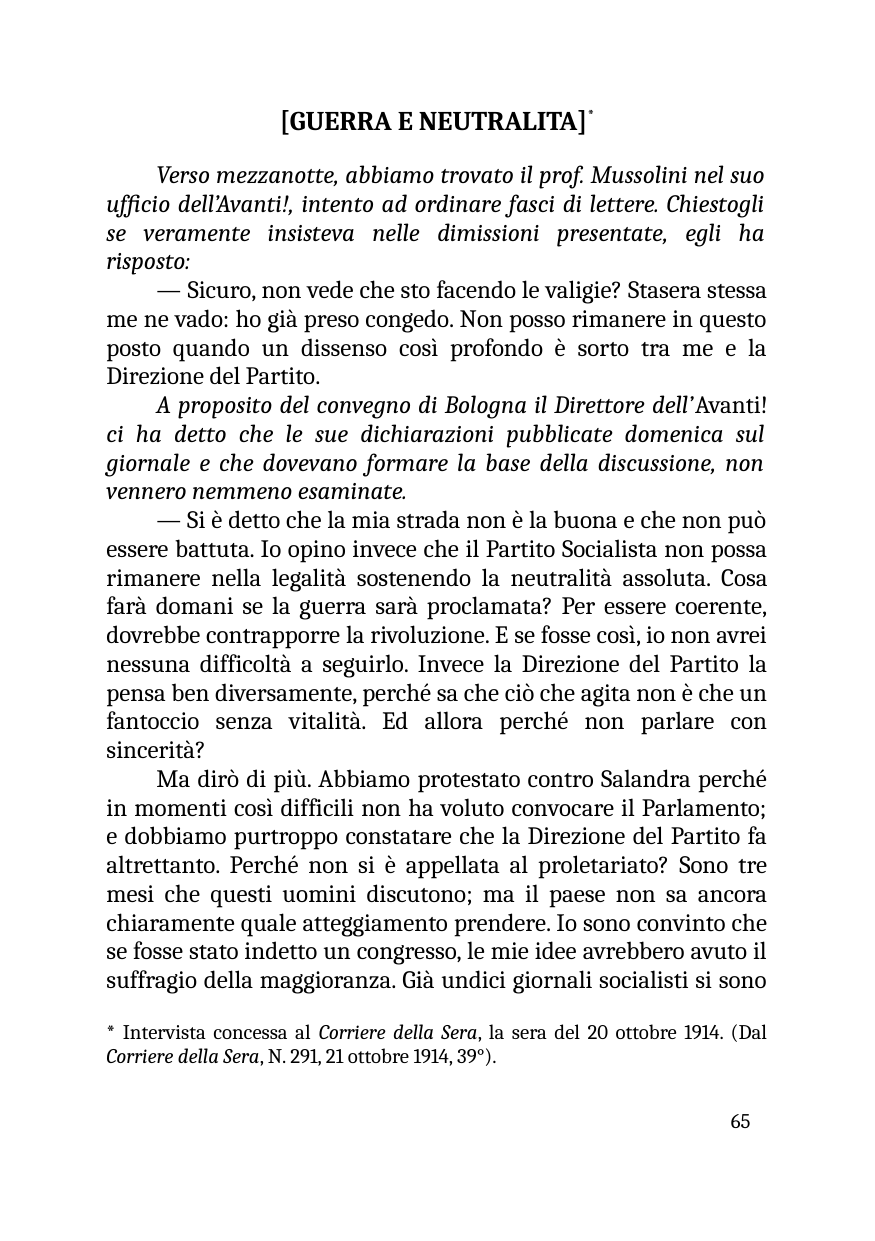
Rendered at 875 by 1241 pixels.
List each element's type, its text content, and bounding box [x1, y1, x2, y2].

text Verso mezzanotte, abbiamo trovato il prof. Mussolini nel suo ufficio dell’Avanti!, intento ad ordinare fasci di lettere. Chiestogli se veramente insisteva nelle dimissioni presentate, egli ha risposto: [106, 161, 768, 276]
text Intervista concessa al Corriere della Sera, la sera del 20 ottobre 1914. (Dal Corriere della Sera, N. 291, 21 ottobre 1914, 39°). [106, 1021, 768, 1069]
text Ma dirò di più. Abbiamo protestato contro Salandra perché in momenti così difficili non ha voluto convocare il Parlamento; e dobbiamo purtroppo constatare che la Direzione del Partito fa altrettanto. Perché non si è appellata al proletariato? Sono tre mesi che questi uomini discutono; ma il paese non sa ancora chiaramente quale atteggiamento prendere. Io sono convinto che se fosse stato indetto un congresso, le mie idee avrebbero avuto il suffragio della maggioranza. Già undici giornali socialisti si sono [106, 765, 768, 995]
text — Si è detto che la mia strada non è la buona e che non può essere battuta. Io opino invece che il Partito Socialista non possa rimanere nella legalità sostenendo la neutralità assoluta. Cosa farà domani se la guerra sarà proclamata? Per essere coerente, dovrebbe contrapporre la rivoluzione. E se fosse così, io non avrei nessuna difficoltà a seguirlo. Invece la Direzione del Partito la pensa ben diversamente, perché sa che ciò che agita non è che un fantoccio senza vitalità. Ed allora perché non parlare con sincerità? [106, 506, 768, 765]
text — Sicuro, non vede che sto facendo le valigie? Stasera stessa me ne vado: ho già preso congedo. Non posso rimanere in questo posto quando un dissenso così profondo è sorto tra me e la Direzione del Partito. [106, 276, 768, 391]
text A proposito del convegno di Bologna il Direttore dell’Avanti! ci ha detto che le sue dichiarazioni pubblicate domenica sul giornale e che dovevano formare la base della discussione, non vennero nemmeno esaminate. [106, 391, 768, 506]
subtitle [GUERRA E NEUTRALITA] [106, 106, 768, 137]
